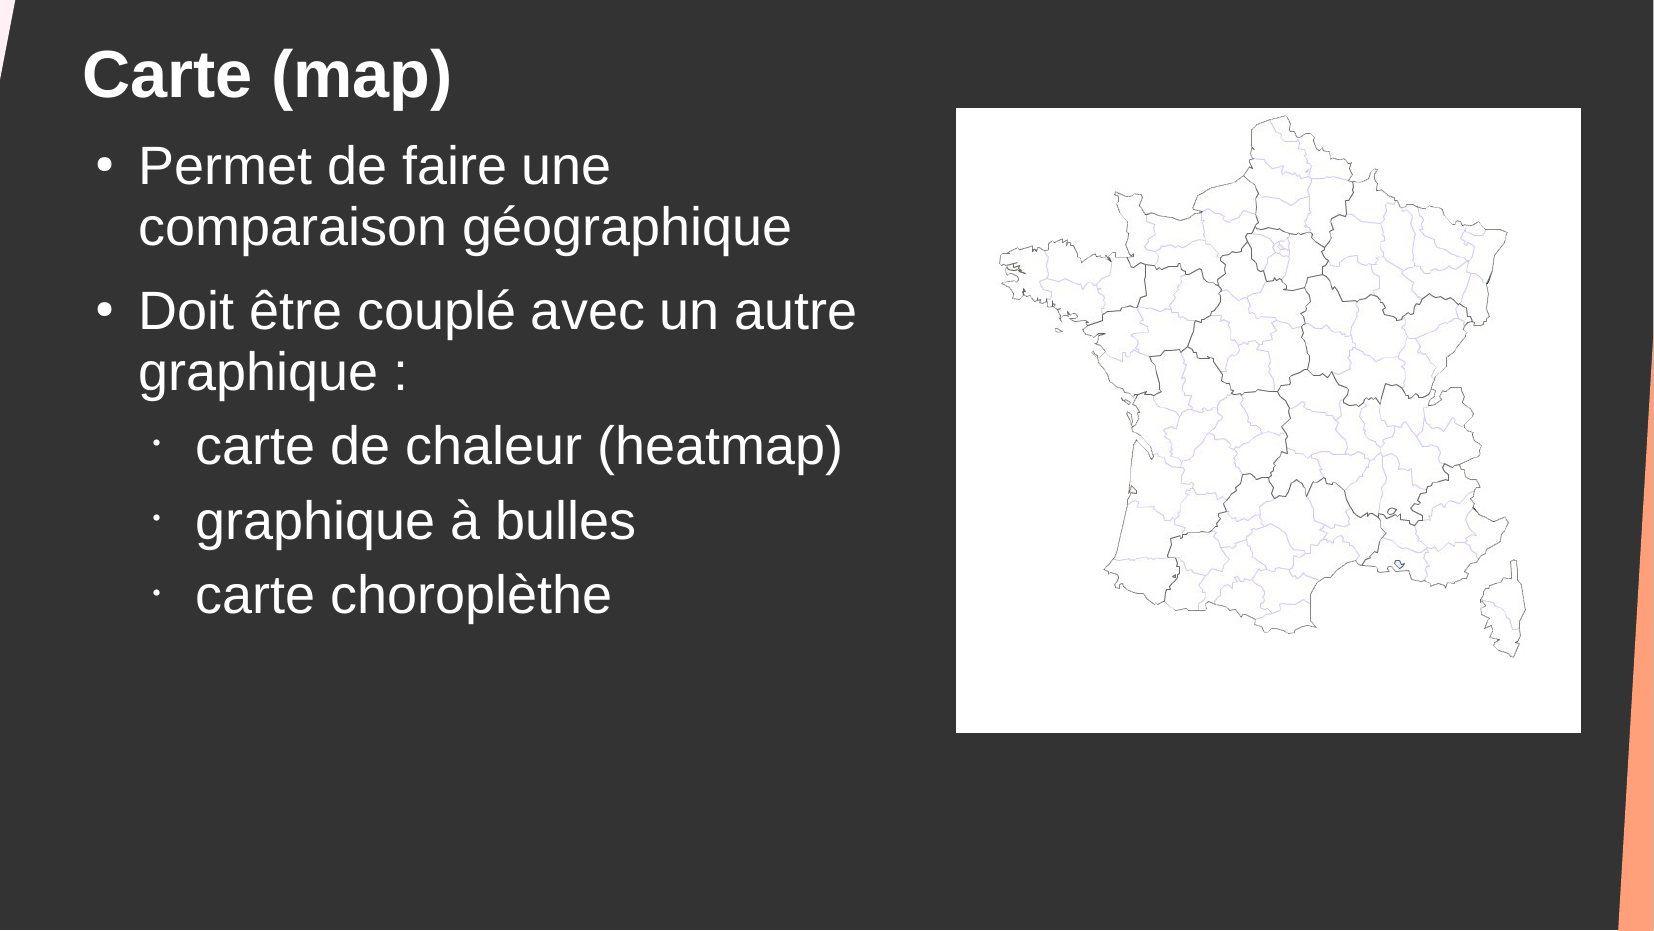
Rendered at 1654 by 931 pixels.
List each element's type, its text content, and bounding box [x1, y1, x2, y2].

text_box [0, 0, 16, 80]
picture [956, 108, 1581, 733]
list Permet de faire une comparaison géographique Doit être couplé avec un autre graphique : carte de chaleur (heatmap) graphique à bulles carte choroplèthe [80, 135, 863, 674]
title Carte (map) [82, 37, 1571, 115]
text_box [1618, 322, 1654, 931]
